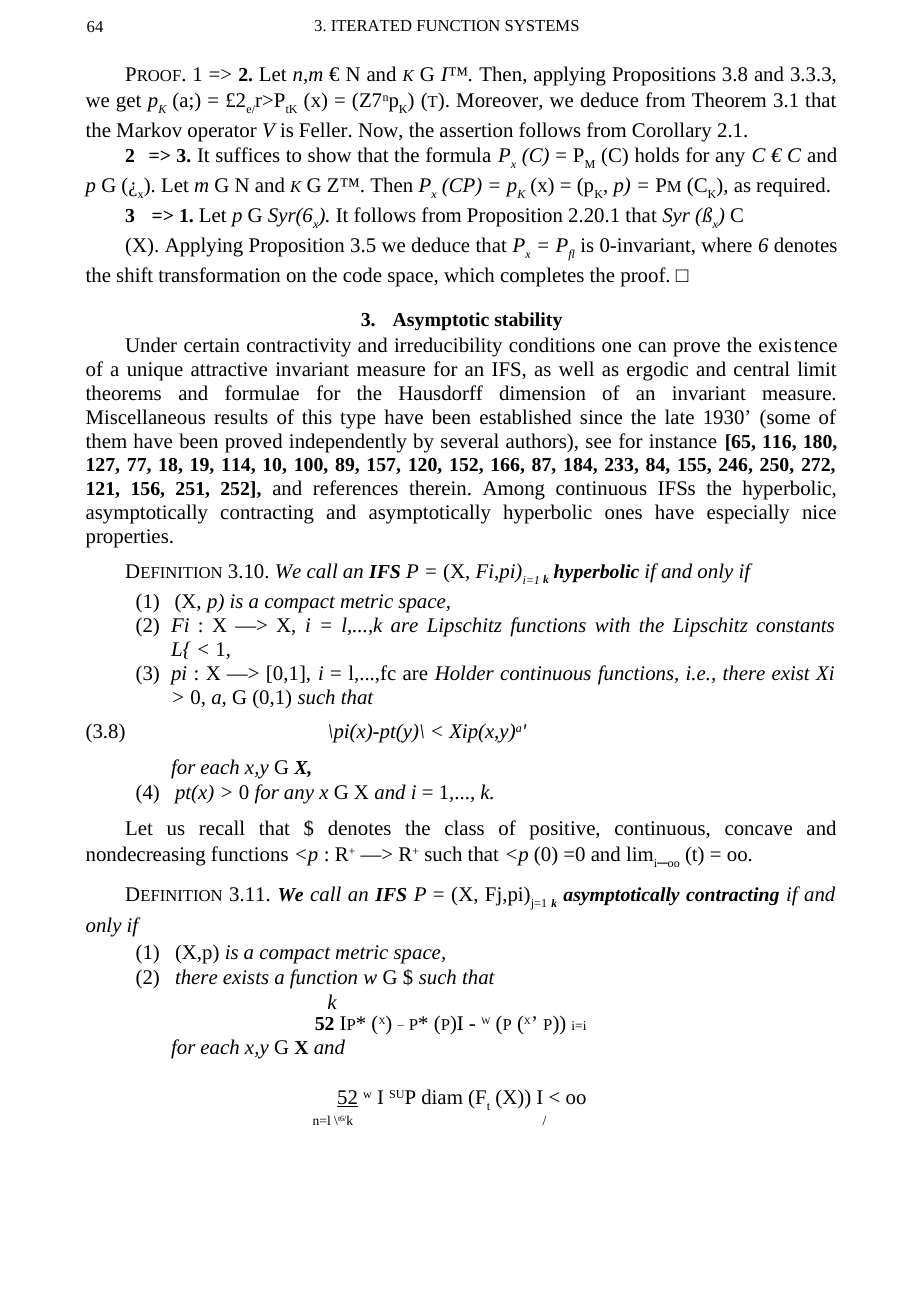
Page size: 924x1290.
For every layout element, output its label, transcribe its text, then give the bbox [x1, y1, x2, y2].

list => 3. It suffices to show that the formula Px (C) = PM (C) holds for any C € C and p G (¿x). Let m G N and k G Z™. Then Px (CP) = pK (x) = (pK, p) = Pm (CK), as required. [85, 143, 837, 201]
text (3.8) \pi(x)-pt(y)\ < Xip(x,y)a' [85, 719, 837, 743]
text (X). Applying Proposition 3.5 we deduce that Px = Pfl is 0-invariant, where 6 denotes the shift transformation on the code space, which completes the proof. □ [85, 233, 837, 287]
text Definition 3.11. We call an IFS P = (X, Fj,pi)j=1 k asymptotically contracting if and only if [85, 882, 837, 937]
list Fi : X —> X, i = l,...,k are Lipschitz functions with the Lipschitz constants L{ < 1, [135, 613, 837, 661]
text for each x,y G X, [85, 755, 837, 779]
text 52 Ip* (x) _ p* (p)I - w (p (x’ p)) i=i [312, 1015, 837, 1035]
list => 1. Let p G Syr(6x). It follows from Proposition 2.20.1 that Syr (ßx) C [85, 203, 837, 231]
text 3. ITERATED FUNCTION SYSTEMS [314, 16, 607, 35]
text 52 w I SUP diam (Ft (X)) I < oo [85, 1085, 837, 1113]
text Proof. 1 => 2. Let n,m € N and k G I™. Then, applying Propositions 3.8 and 3.3.3, we get pK (a;) = £2e/r>PtK (x) = (Z7npK) (t). Moreover, we deduce from Theorem 3.1 that the Markov operator V is Feller. Now, the assertion follows from Corollary 2.1. [85, 62, 837, 142]
text for each x,y G X and [85, 1035, 837, 1059]
text 64 [86, 16, 107, 36]
text k [327, 990, 837, 1014]
list (X,p) is a compact metric space, [85, 939, 837, 964]
list there exists a function w G $ such that [85, 965, 837, 989]
list pt(x) > 0 for any x G X and i = 1,..., k. [85, 780, 837, 804]
text Definition 3.10. We call an IFS P = (X, Fi,pi)i=1 k hyperbolic if and only if [85, 559, 837, 587]
list (X, p) is a compact metric space, [85, 589, 837, 613]
text Under certain contractivity and irreducibility conditions one can prove the exis­tence of a unique attractive invariant measure for an IFS, as well as ergodic and central limit theorems and formulae for the Hausdorff dimension of an invariant measure. Miscellaneous results of this type have been established since the late 1930’ (some of them have been proved independently by several authors), see for instance [65, 116, 180, 127, 77, 18, 19, 114, 10, 100, 89, 157, 120, 152, 166, 87, 184, 233, 84, 155, 246, 250, 272, 121, 156, 251, 252], and references therein. Among continuous IFSs the hyperbolic, asymptotically contracting and asymptotically hyperbolic ones have especially nice properties. [85, 333, 837, 548]
list pi : X —> [0,1], i = l,...,fc are Holder continuous functions, i.e., there exist Xi > 0, a, G (0,1) such that [135, 661, 837, 709]
text Let us recall that $ denotes the class of positive, continuous, concave and nondecreasing functions <p : R+ —> R+ such that <p (0) =0 and limi_oo (t) = oo. [85, 816, 837, 870]
subtitle 3. Asymptotic stability [85, 308, 837, 330]
text n=l \t6/k / [312, 1113, 837, 1129]
